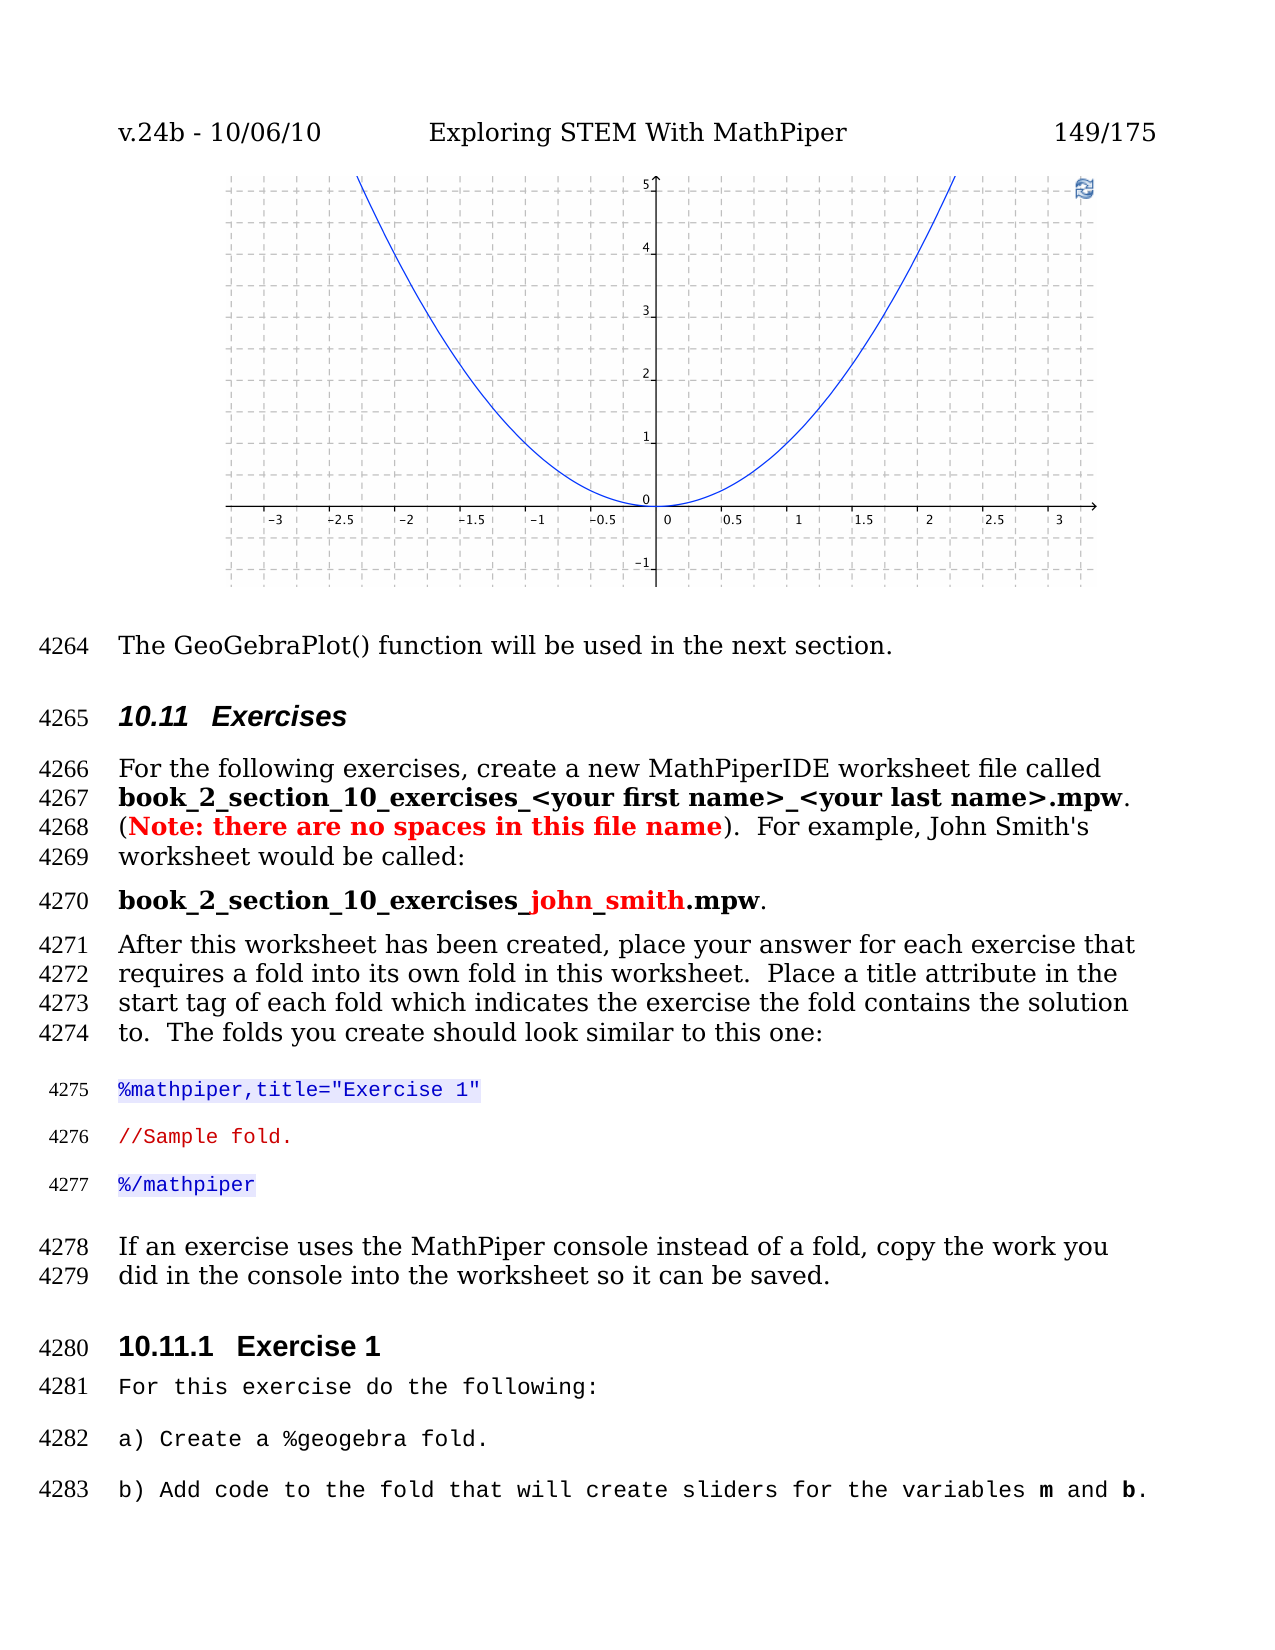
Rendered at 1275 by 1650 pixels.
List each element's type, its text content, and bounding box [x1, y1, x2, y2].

subtitle Exercises [118, 699, 1157, 733]
text The GeoGebraPlot() function will be used in the next section. [118, 631, 1157, 660]
text For this exercise do the following: [118, 1375, 1157, 1401]
picture [225, 176, 1097, 587]
text %/mathpiper [118, 1173, 1157, 1197]
text b) Add code to the fold that will create sliders for the variables m and b. [118, 1479, 1157, 1505]
text After this worksheet has been created, place your answer for each exercise that requires a fold into its own fold in this worksheet. Place a title attribute in the start tag of each fold which indicates the exercise the fold contains the solution to. The folds you create should look similar to this one: [118, 930, 1157, 1047]
text book_2_section_10_exercises_john_smith.mpw. [118, 886, 1157, 915]
text If an exercise uses the MathPiper console instead of a fold, copy the work you did in the console into the worksheet so it can be saved. [118, 1232, 1157, 1290]
text a) Create a %geogebra fold. [118, 1427, 1157, 1453]
text //Sample fold. [118, 1126, 1157, 1150]
text %mathpiper,title="Exercise 1" [118, 1079, 1157, 1103]
subtitle Exercise 1 [118, 1329, 1157, 1363]
text For the following exercises, create a new MathPiperIDE worksheet file called book_2_section_10_exercises_<your first name>_<your last name>.mpw. (Note: there are no spaces in this file name). For example, John Smith's worksheet would be called: [118, 754, 1157, 871]
